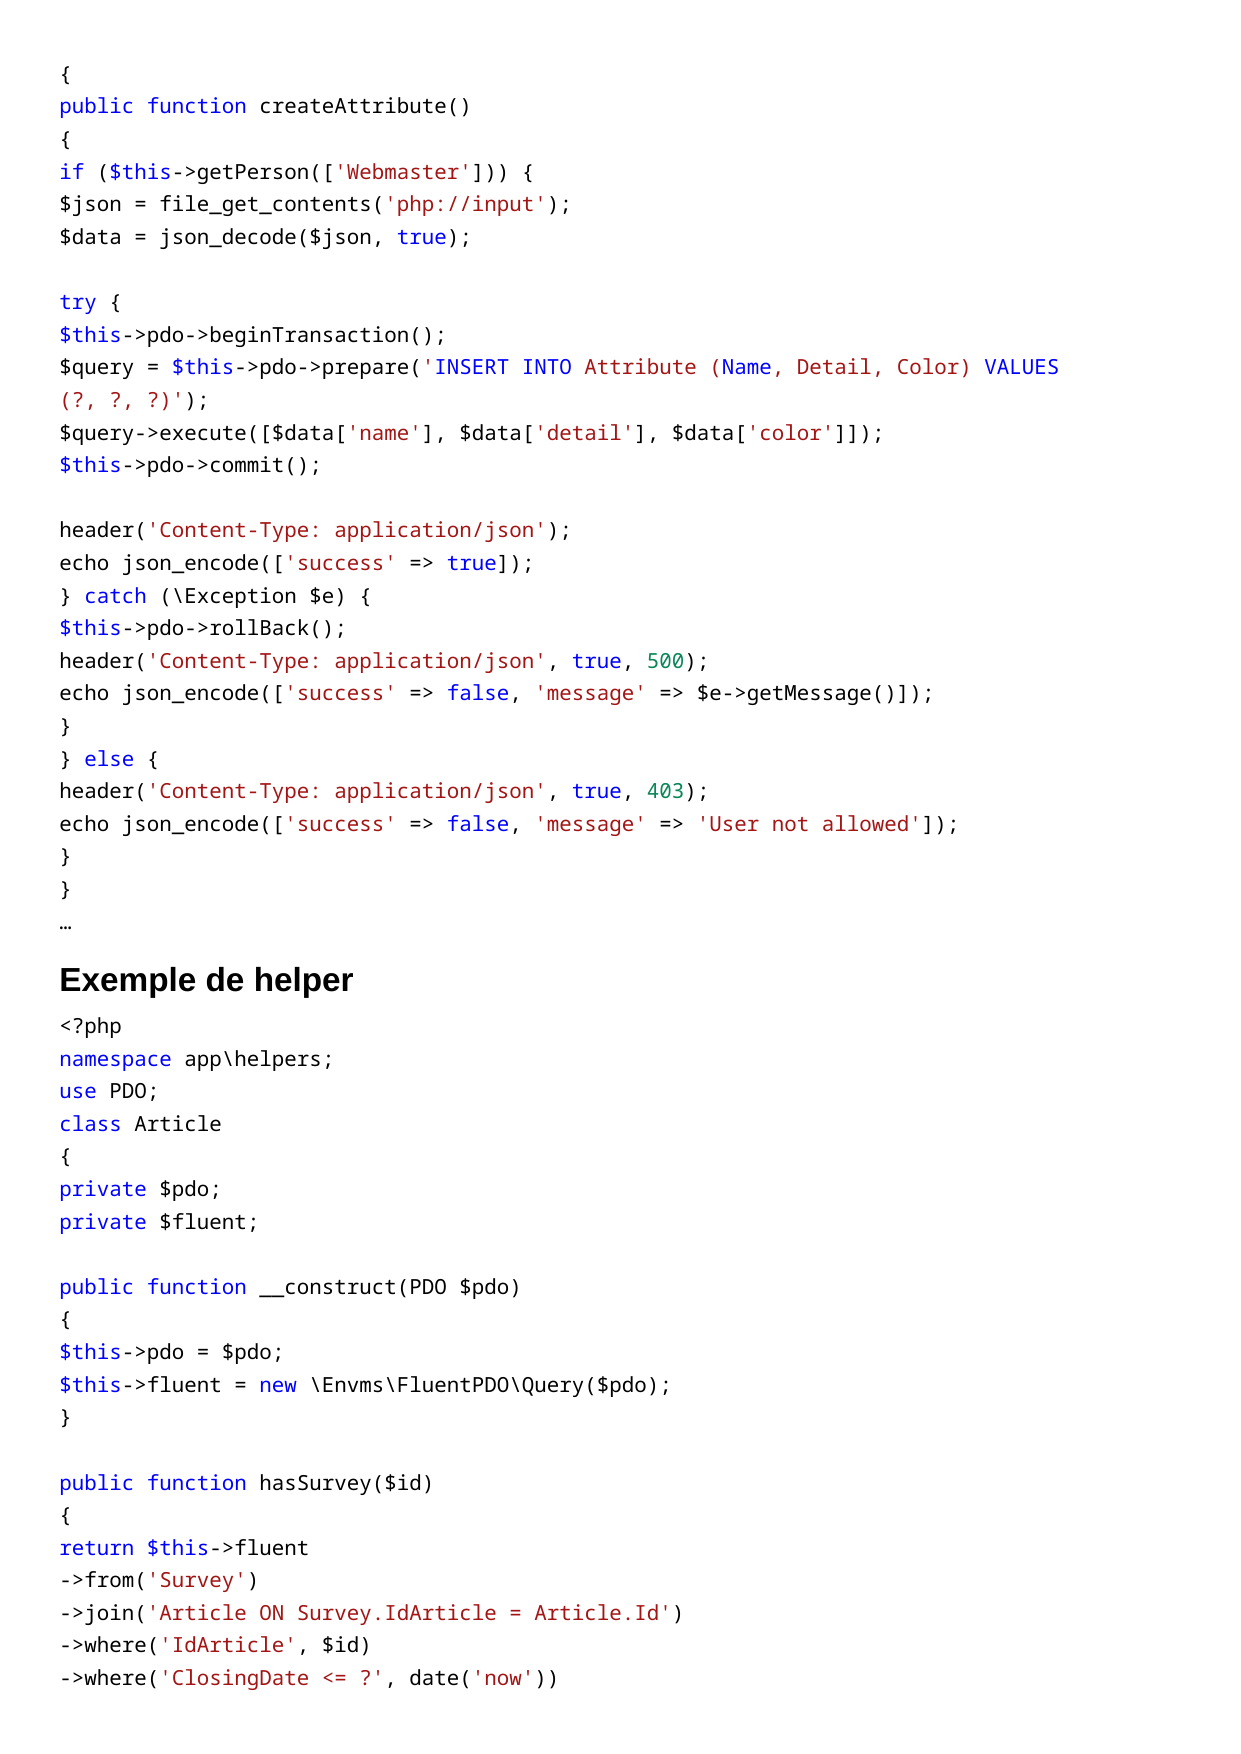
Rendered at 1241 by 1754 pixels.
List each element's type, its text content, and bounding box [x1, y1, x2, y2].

text <?php [59, 1011, 1181, 1039]
text ->where('ClosingDate <= ?', date('now')) [59, 1663, 1181, 1692]
text $data = json_decode($json, true); [59, 222, 1181, 251]
text { [59, 1500, 1181, 1529]
text } [59, 1402, 1181, 1431]
text private $pdo; [59, 1174, 1181, 1203]
text { [59, 59, 1181, 87]
text class Article [59, 1109, 1181, 1137]
text namespace app\helpers; [59, 1044, 1181, 1072]
text use PDO; [59, 1076, 1181, 1105]
text header('Content-Type: application/json', true, 500); [59, 646, 1181, 674]
text $this->pdo->beginTransaction(); [59, 320, 1181, 348]
text } catch (\Exception $e) { [59, 581, 1181, 609]
text } [59, 842, 1181, 870]
text return $this->fluent [59, 1533, 1181, 1561]
text public function hasSurvey($id) [59, 1468, 1181, 1496]
text … [59, 907, 1181, 935]
text echo json_encode(['success' => false, 'message' => $e->getMessage()]); [59, 678, 1181, 707]
text public function __construct(PDO $pdo) [59, 1272, 1181, 1300]
text ->join('Article ON Survey.IdArticle = Article.Id') [59, 1598, 1181, 1626]
text $query->execute([$data['name'], $data['detail'], $data['color']]); [59, 418, 1181, 446]
text $this->pdo->rollBack(); [59, 613, 1181, 642]
text header('Content-Type: application/json', true, 403); [59, 776, 1181, 805]
text ->where('IdArticle', $id) [59, 1631, 1181, 1659]
text if ($this->getPerson(['Webmaster'])) { [59, 157, 1181, 185]
text { [59, 1142, 1181, 1170]
text $this->fluent = new \Envms\FluentPDO\Query($pdo); [59, 1370, 1181, 1398]
text $this->pdo = $pdo; [59, 1337, 1181, 1366]
text echo json_encode(['success' => true]); [59, 548, 1181, 577]
text $this->pdo->commit(); [59, 450, 1181, 479]
text header('Content-Type: application/json'); [59, 516, 1181, 544]
text } else { [59, 744, 1181, 772]
text private $fluent; [59, 1207, 1181, 1235]
text try { [59, 287, 1181, 316]
text { [59, 124, 1181, 153]
subtitle Exemple de helper [59, 960, 1181, 999]
text } [59, 874, 1181, 903]
text public function createAttribute() [59, 92, 1181, 120]
text $json = file_get_contents('php://input'); [59, 189, 1181, 218]
text { [59, 1304, 1181, 1333]
text echo json_encode(['success' => false, 'message' => 'User not allowed']); [59, 809, 1181, 837]
text } [59, 711, 1181, 739]
text ->from('Survey') [59, 1565, 1181, 1594]
text $query = $this->pdo->prepare('INSERT INTO Attribute (Name, Detail, Color) VALUES (?, ?, ?)'); [59, 352, 1181, 413]
